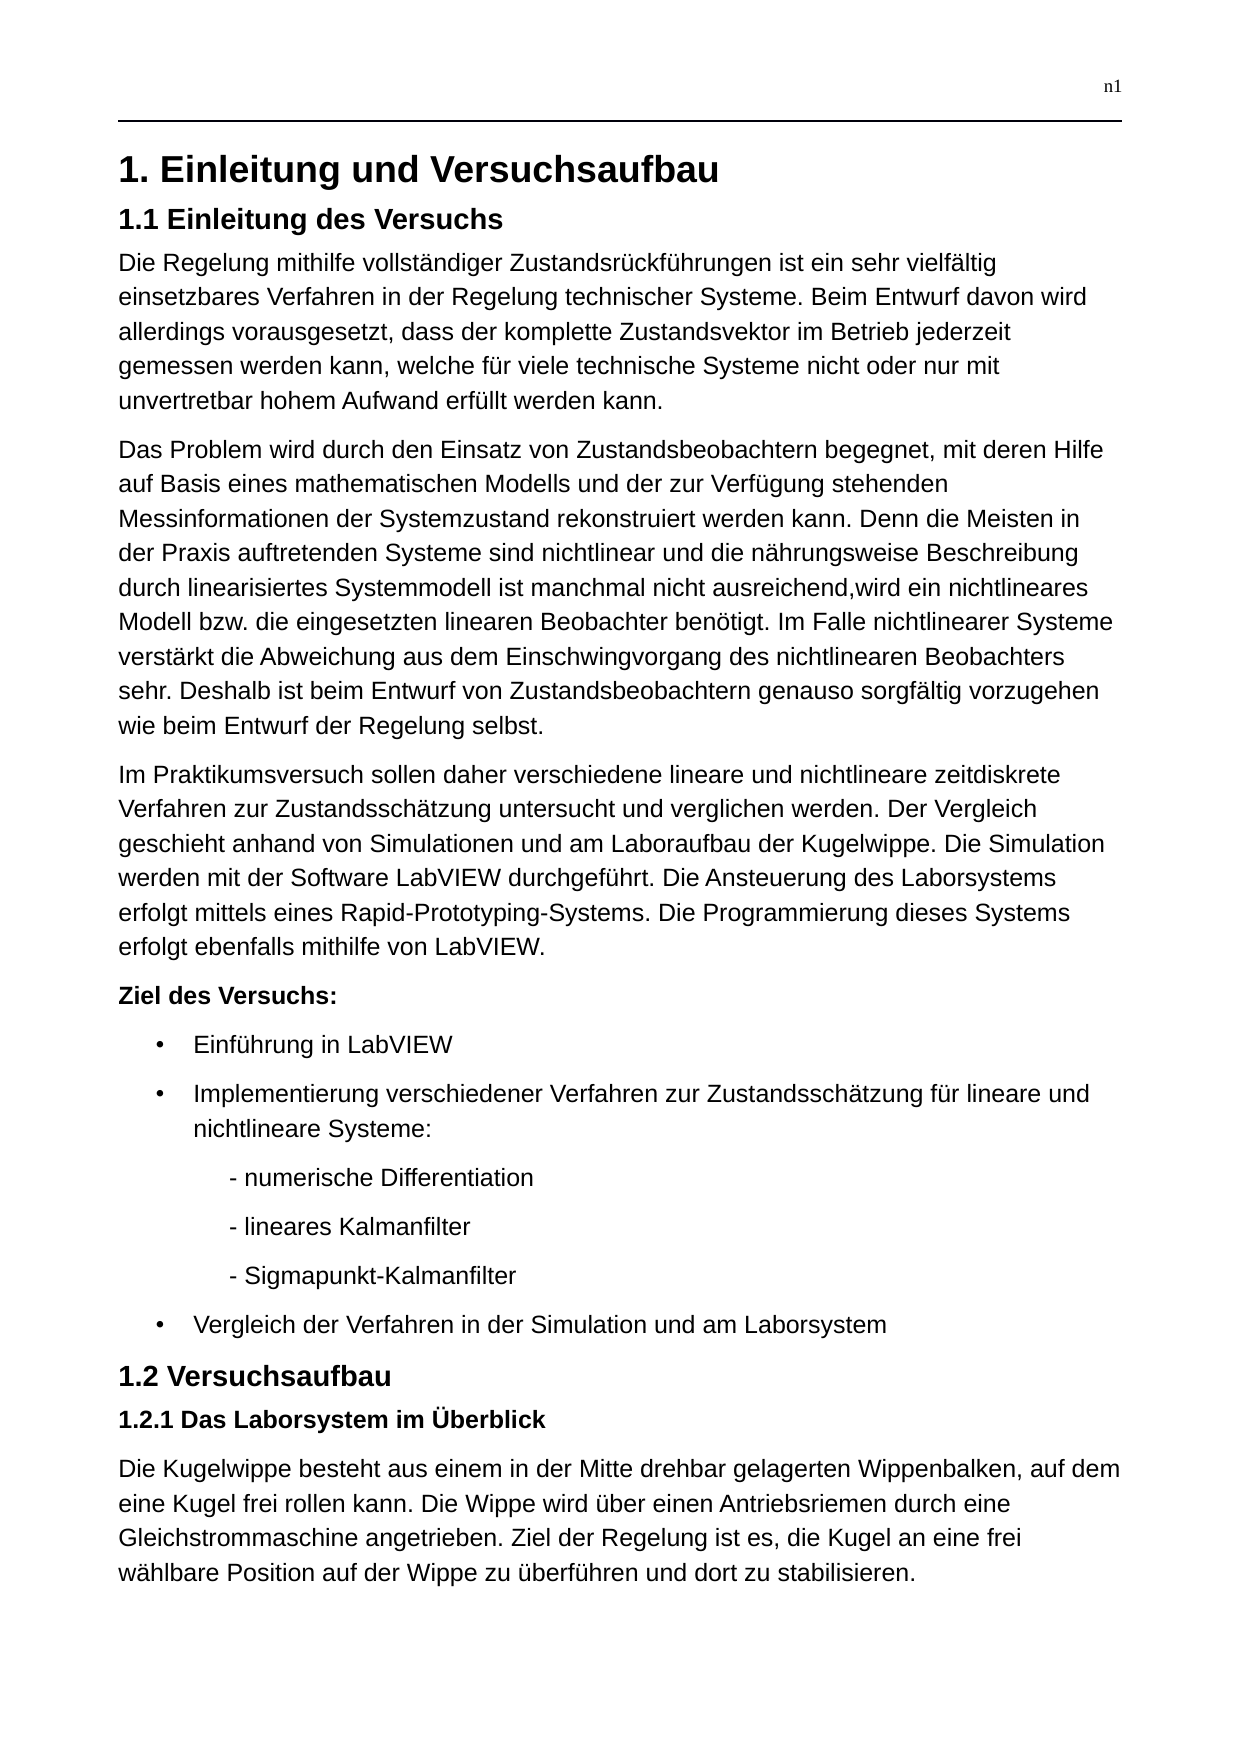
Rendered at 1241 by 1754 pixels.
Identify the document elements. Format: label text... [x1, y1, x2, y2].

text Die Regelung mithilfe vollständiger Zustandsrückführungen ist ein sehr vielfältig einsetzbares Verfahren in der Regelung technischer Systeme. Beim Entwurf davon wird allerdings vorausgesetzt, dass der komplette Zustandsvektor im Betrieb jederzeit gemessen werden kann, welche für viele technische Systeme nicht oder nur mit unvertretbar hohem Aufwand erfüllt werden kann. [118, 248, 1122, 414]
text - Sigmapunkt-Kalmanfilter [118, 1261, 1122, 1290]
title 1.1 Einleitung des Versuchs [118, 202, 1122, 236]
list Einführung in LabVIEW [156, 1030, 1122, 1059]
title 1. Einleitung und Versuchsaufbau [118, 147, 1122, 190]
text Ziel des Versuchs: [118, 981, 1122, 1010]
text Die Kugelwippe besteht aus einem in der Mitte drehbar gelagerten Wippenbalken, auf dem eine Kugel frei rollen kann. Die Wippe wird über einen Antriebsriemen durch eine Gleichstrommaschine angetrieben. Ziel der Regelung ist es, die Kugel an eine frei wählbare Position auf der Wippe zu überführen und dort zu stabilisieren. [118, 1454, 1122, 1586]
title 1.2 Versuchsaufbau [118, 1359, 1122, 1393]
text 1.2.1 Das Laborsystem im Überblick [118, 1405, 1122, 1434]
text - numerische Differentiation [118, 1163, 1122, 1192]
text Das Problem wird durch den Einsatz von Zustandsbeobachtern begegnet, mit deren Hilfe auf Basis eines mathematischen Modells und der zur Verfügung stehenden Messinformationen der Systemzustand rekonstruiert werden kann. Denn die Meisten in der Praxis auftretenden Systeme sind nichtlinear und die nährungsweise Beschreibung durch linearisiertes Systemmodell ist manchmal nicht ausreichend,wird ein nichtlineares Modell bzw. die eingesetzten linearen Beobachter benötigt. Im Falle nichtlinearer Systeme verstärkt die Abweichung aus dem Einschwingvorgang des nichtlinearen Beobachters sehr. Deshalb ist beim Entwurf von Zustandsbeobachtern genauso sorgfältig vorzugehen wie beim Entwurf der Regelung selbst. [118, 435, 1122, 739]
list Implementierung verschiedener Verfahren zur Zustandsschätzung für lineare und nichtlineare Systeme: [156, 1079, 1122, 1143]
text Im Praktikumsversuch sollen daher verschiedene lineare und nichtlineare zeitdiskrete Verfahren zur Zustandsschätzung untersucht und verglichen werden. Der Vergleich geschieht anhand von Simulationen und am Laboraufbau der Kugelwippe. Die Simulation werden mit der Software LabVIEW durchgeführt. Die Ansteuerung des Laborsystems erfolgt mittels eines Rapid-Prototyping-Systems. Die Programmierung dieses Systems erfolgt ebenfalls mithilfe von LabVIEW. [118, 760, 1122, 961]
list Vergleich der Verfahren in der Simulation und am Laborsystem [156, 1310, 1122, 1339]
text - lineares Kalmanfilter [118, 1212, 1122, 1241]
